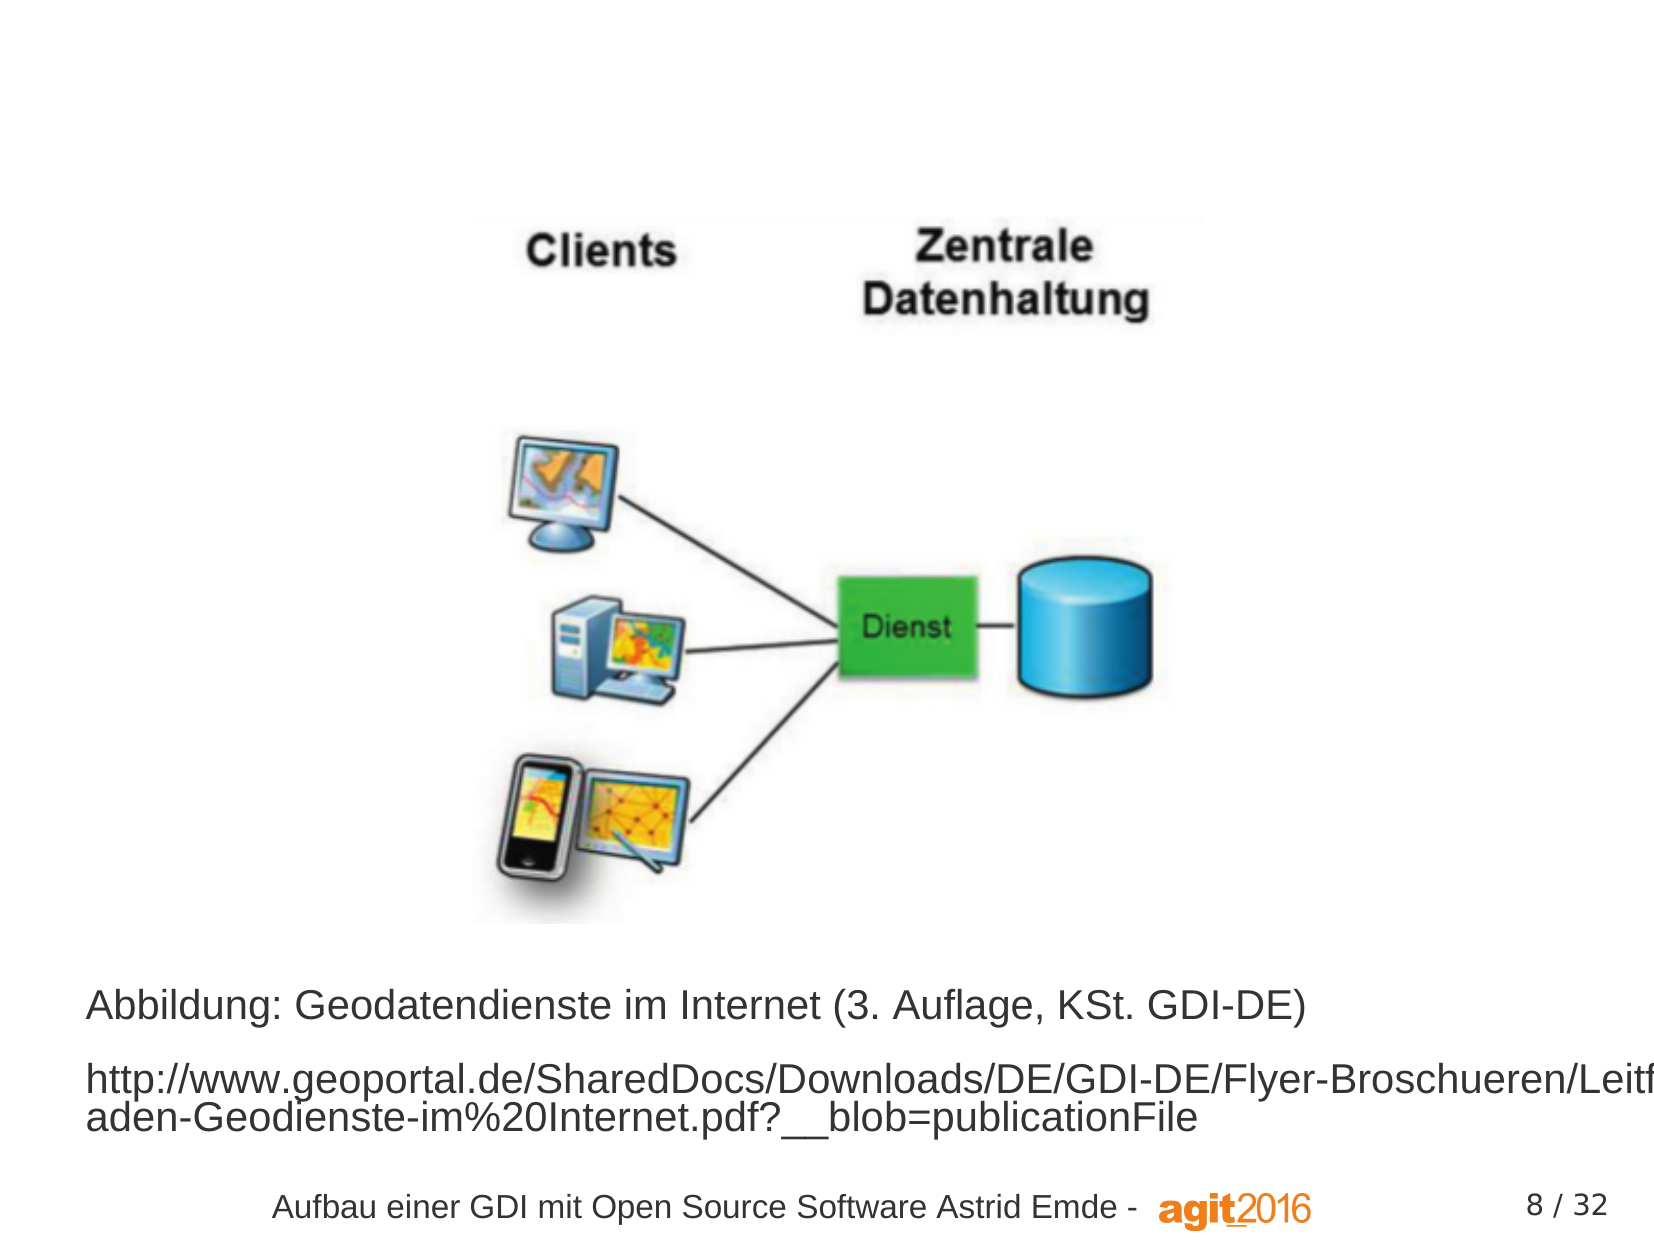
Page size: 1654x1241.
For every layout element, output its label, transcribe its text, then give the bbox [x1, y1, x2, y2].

picture [472, 206, 1204, 924]
text_box Abbildung: Geodatendienste im Internet (3. Auflage, KSt. GDI-DE) http://www.geoportal.de/SharedDocs/Downloads/DE/GDI-DE/Flyer-Broschueren/Leitfaden-Geodienste-im%20Internet.pdf?__blob=publicationFile [0, 974, 1654, 1241]
